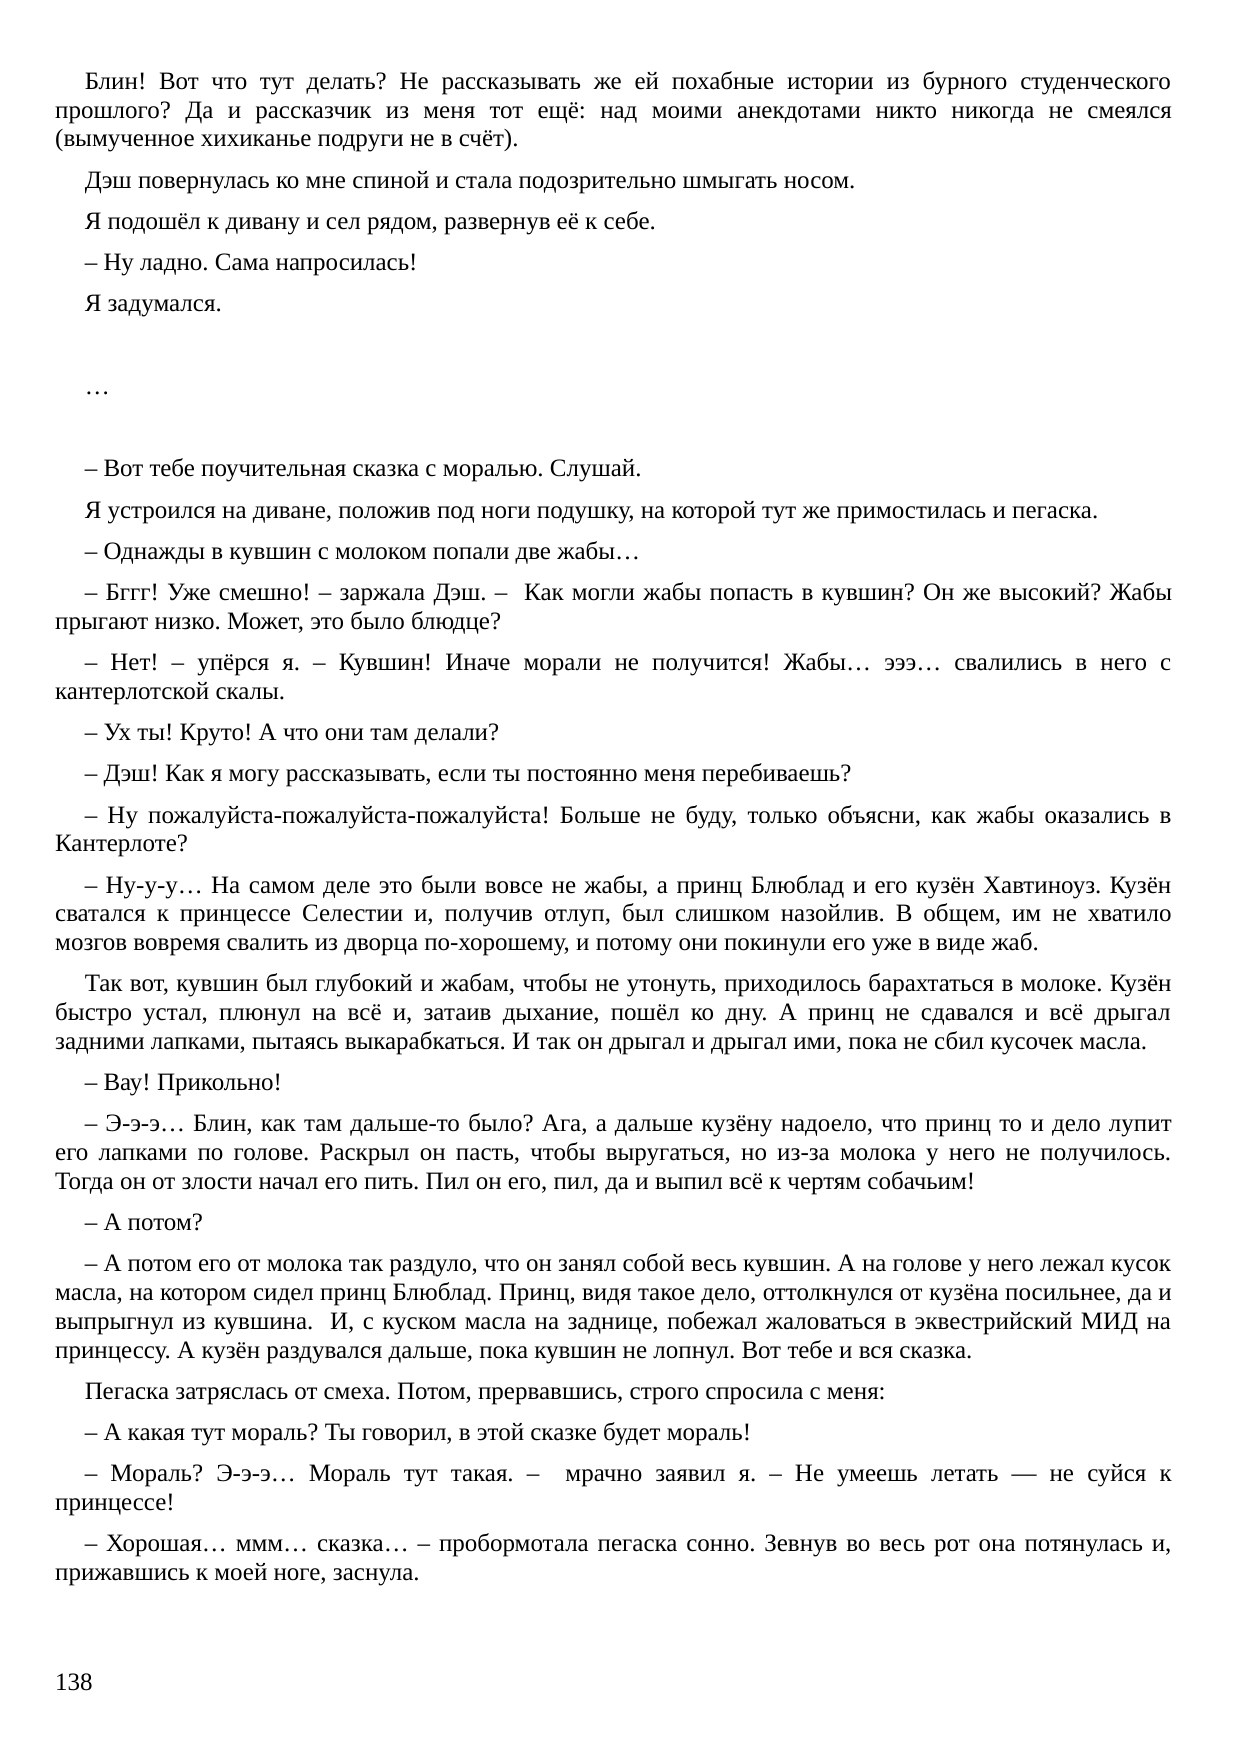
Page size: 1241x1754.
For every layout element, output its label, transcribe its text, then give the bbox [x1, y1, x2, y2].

text – Ух ты! Круто! А что они там делали? [55, 717, 1173, 746]
text – А потом его от молока так раздуло, что он занял собой весь кувшин. А на голове у него лежал кусок масла, на котором сидел принц Блюблад. Принц, видя такое дело, оттолкнулся от кузёна посильнее, да и выпрыгнул из кувшина. И, с куском масла на заднице, побежал жаловаться в эквестрийский МИД на принцессу. А кузён раздувался дальше, пока кувшин не лопнул. Вот тебе и вся сказка. [55, 1248, 1173, 1363]
text – Однажды в кувшин с молоком попали две жабы… [55, 536, 1173, 565]
text – Мораль? Э-э-э… Мораль тут такая. – мрачно заявил я. – Не умеешь летать — не суйся к принцессе! [55, 1458, 1173, 1516]
text – Вот тебе поучительная сказка с моралью. Слушай. [55, 453, 1173, 482]
text – Дэш! Как я могу рассказывать, если ты постоянно меня перебиваешь? [55, 758, 1173, 787]
text – Вау! Прикольно! [55, 1067, 1173, 1096]
text Так вот, кувшин был глубокий и жабам, чтобы не утонуть, приходилось барахтаться в молоке. Кузён быстро устал, плюнул на всё и, затаив дыхание, пошёл ко дну. А принц не сдавался и всё дрыгал задними лапками, пытаясь выкарабкаться. И так он дрыгал и дрыгал ими, пока не сбил кусочек масла. [55, 968, 1173, 1055]
text – Ну ладно. Сама напросилась! [55, 247, 1173, 276]
text … [55, 371, 1173, 400]
text – Ну пожалуйста-пожалуйста-пожалуйста! Больше не буду, только объясни, как жабы оказались в Кантерлоте? [55, 800, 1173, 857]
text – Хорошая… ммм… сказка… – пробормотала пегаска сонно. Зевнув во весь рот она потянулась и, прижавшись к моей ноге, заснула. [55, 1528, 1173, 1586]
text Пегаска затряслась от смеха. Потом, прервавшись, строго спросила с меня: [55, 1376, 1173, 1405]
text – Бггг! Уже смешно! – заржала Дэш. – Как могли жабы попасть в кувшин? Он же высокий? Жабы прыгают низко. Может, это было блюдце? [55, 577, 1173, 635]
text – Э-э-э… Блин, как там дальше-то было? Ага, а дальше кузёну надоело, что принц то и дело лупит его лапками по голове. Раскрыл он пасть, чтобы выругаться, но из-за молока у него не получилось. Тогда он от злости начал его пить. Пил он его, пил, да и выпил всё к чертям собачьим! [55, 1108, 1173, 1195]
text – А какая тут мораль? Ты говорил, в этой сказке будет мораль! [55, 1417, 1173, 1446]
text Я подошёл к дивану и сел рядом, развернув её к себе. [55, 206, 1173, 235]
text Я задумался. [55, 288, 1173, 317]
text – А потом? [55, 1207, 1173, 1236]
text Блин! Вот что тут делать? Не рассказывать же ей похабные истории из бурного студенческого прошлого? Да и рассказчик из меня тот ещё: над моими анекдотами никто никогда не смеялся (вымученное хихиканье подруги не в счёт). [55, 66, 1173, 152]
text Дэш повернулась ко мне спиной и стала подозрительно шмыгать носом. [55, 165, 1173, 193]
text – Нет! – упёрся я. – Кувшин! Иначе морали не получится! Жабы… эээ… свалились в него с кантерлотской скалы. [55, 647, 1173, 705]
text Я устроился на диване, положив под ноги подушку, на которой тут же примостилась и пегаска. [55, 495, 1173, 523]
text – Ну-у-у… На самом деле это были вовсе не жабы, а принц Блюблад и его кузён Хавтиноуз. Кузён сватался к принцессе Селестии и, получив отлуп, был слишком назойлив. В общем, им не хватило мозгов вовремя свалить из дворца по-хорошему, и потому они покинули его уже в виде жаб. [55, 870, 1173, 956]
